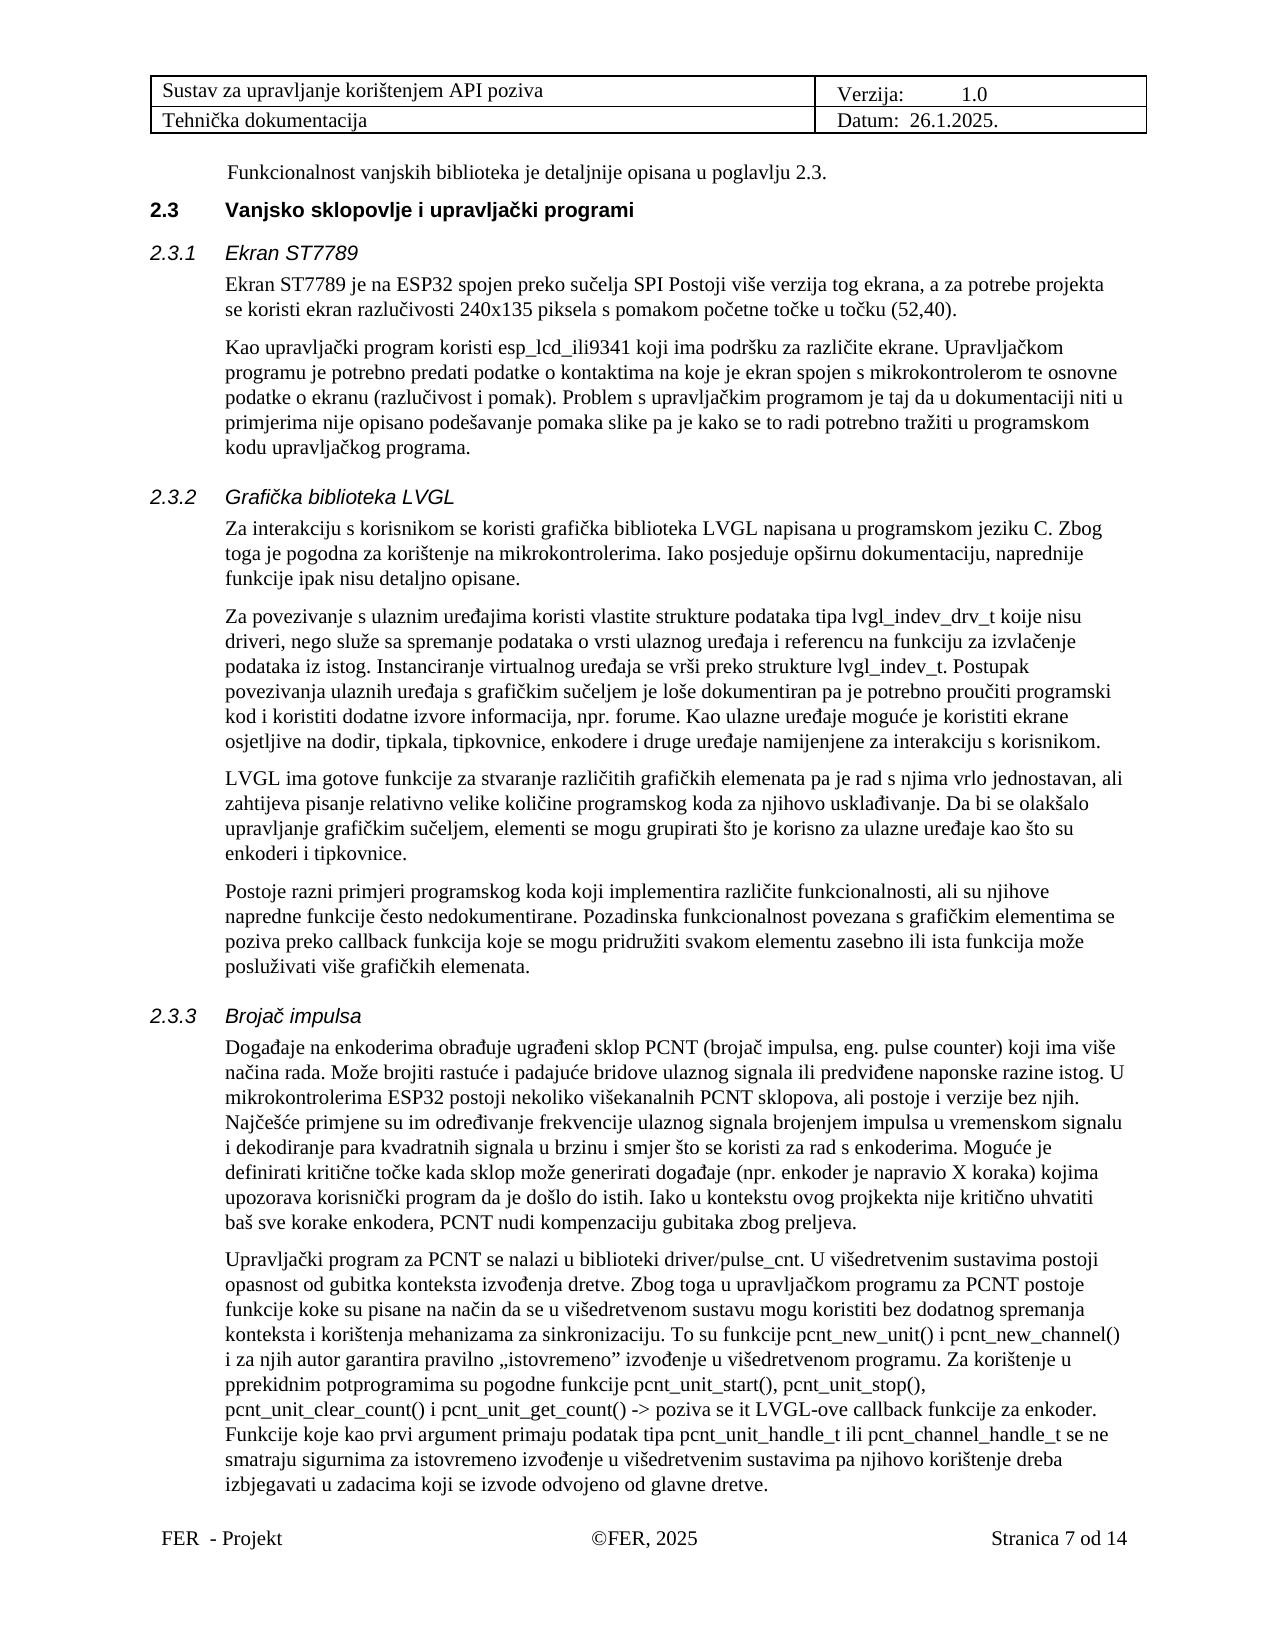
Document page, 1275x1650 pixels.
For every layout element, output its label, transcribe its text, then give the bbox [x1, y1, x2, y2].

text Za povezivanje s ulaznim uređajima koristi vlastite strukture podataka tipa lvgl_indev_drv_t koije nisu driveri, nego služe sa spremanje podataka o vrsti ulaznog uređaja i referencu na funkciju za izvlačenje podataka iz istog. Instanciranje virtualnog uređaja se vrši preko strukture lvgl_indev_t. Postupak povezivanja ulaznih uređaja s grafičkim sučeljem je loše dokumentiran pa je potrebno proučiti programski kod i koristiti dodatne izvore informacija, npr. forume. Kao ulazne uređaje moguće je koristiti ekrane osjetljive na dodir, tipkala, tipkovnice, enkodere i druge uređaje namijenjene za interakciju s korisnikom. [225, 603, 1125, 753]
text LVGL ima gotove funkcije za stvaranje različitih grafičkih elemenata pa je rad s njima vrlo jednostavan, ali zahtijeva pisanje relativno velike količine programskog koda za njihovo usklađivanje. Da bi se olakšalo upravljanje grafičkim sučeljem, elementi se mogu grupirati što je korisno za ulazne uređaje kao što su enkoderi i tipkovnice. [225, 765, 1125, 865]
text Upravljački program za PCNT se nalazi u biblioteki driver/pulse_cnt. U višedretvenim sustavima postoji opasnost od gubitka konteksta izvođenja dretve. Zbog toga u upravljačkom programu za PCNT postoje funkcije koke su pisane na način da se u višedretvenom sustavu mogu koristiti bez dodatnog spremanja konteksta i korištenja mehanizama za sinkronizaciju. To su funkcije pcnt_new_unit() i pcnt_new_channel() i za njih autor garantira pravilno „istovremeno” izvođenje u višedretvenom programu. Za korištenje u pprekidnim potprogramima su pogodne funkcije pcnt_unit_start(), pcnt_unit_stop(), pcnt_unit_clear_count() i pcnt_unit_get_count() -> poziva se it LVGL-ove callback funkcije za enkoder. Funkcije koje kao prvi argument primaju podatak tipa pcnt_unit_handle_t ili pcnt_channel_handle_t se ne smatraju sigurnima za istovremeno izvođenje u višedretvenim sustavima pa njihovo korištenje dreba izbjegavati u zadacima koji se izvode odvojeno od glavne dretve. [225, 1246, 1125, 1496]
text Funkcionalnost vanjskih biblioteka je detaljnije opisana u poglavlju 2.3. [227, 159, 1125, 184]
text Za interakciju s korisnikom se koristi grafička biblioteka LVGL napisana u programskom jeziku C. Zbog toga je pogodna za korištenje na mikrokontrolerima. Iako posjeduje opširnu dokumentaciju, naprednije funkcije ipak nisu detaljno opisane. [225, 515, 1125, 590]
text Kao upravljački program koristi esp_lcd_ili9341 koji ima podršku za različite ekrane. Upravljačkom programu je potrebno predati podatke o kontaktima na koje je ekran spojen s mikrokontrolerom te osnovne podatke o ekranu (razlučivost i pomak). Problem s upravljačkim programom je taj da u dokumentaciji niti u primjerima nije opisano podešavanje pomaka slike pa je kako se to radi potrebno tražiti u programskom kodu upravljačkog programa. [225, 334, 1125, 459]
text Ekran ST7789 je na ESP32 spojen preko sučelja SPI Postoji više verzija tog ekrana, a za potrebe projekta se koristi ekran razlučivosti 240x135 piksela s pomakom početne točke u točku (52,40). [225, 271, 1125, 321]
subtitle Brojač impulsa [150, 1003, 1125, 1028]
text Postoje razni primjeri programskog koda koji implementira različite funkcionalnosti, ali su njihove napredne funkcije često nedokumentirane. Pozadinska funkcionalnost povezana s grafičkim elementima se poziva preko callback funkcija koje se mogu pridružiti svakom elementu zasebno ili ista funkcija može posluživati više grafičkih elemenata. [225, 878, 1125, 978]
subtitle Grafička biblioteka LVGL [150, 484, 1125, 509]
subtitle Ekran ST7789 [150, 240, 1125, 265]
subtitle Vanjsko sklopovlje i upravljački programi [150, 196, 1125, 221]
text Događaje na enkoderima obrađuje ugrađeni sklop PCNT (brojač impulsa, eng. pulse counter) koji ima više načina rada. Može brojiti rastuće i padajuće bridove ulaznog signala ili predviđene naponske razine istog. U mikrokontrolerima ESP32 postoji nekoliko višekanalnih PCNT sklopova, ali postoje i verzije bez njih. Najčešće primjene su im određivanje frekvencije ulaznog signala brojenjem impulsa u vremenskom signalu i dekodiranje para kvadratnih signala u brzinu i smjer što se koristi za rad s enkoderima. Moguće je definirati kritične točke kada sklop može generirati događaje (npr. enkoder je napravio X koraka) kojima upozorava korisnički program da je došlo do istih. Iako u kontekstu ovog projkekta nije kritično uhvatiti baš sve korake enkodera, PCNT nudi kompenzaciju gubitaka zbog preljeva. [225, 1034, 1125, 1234]
